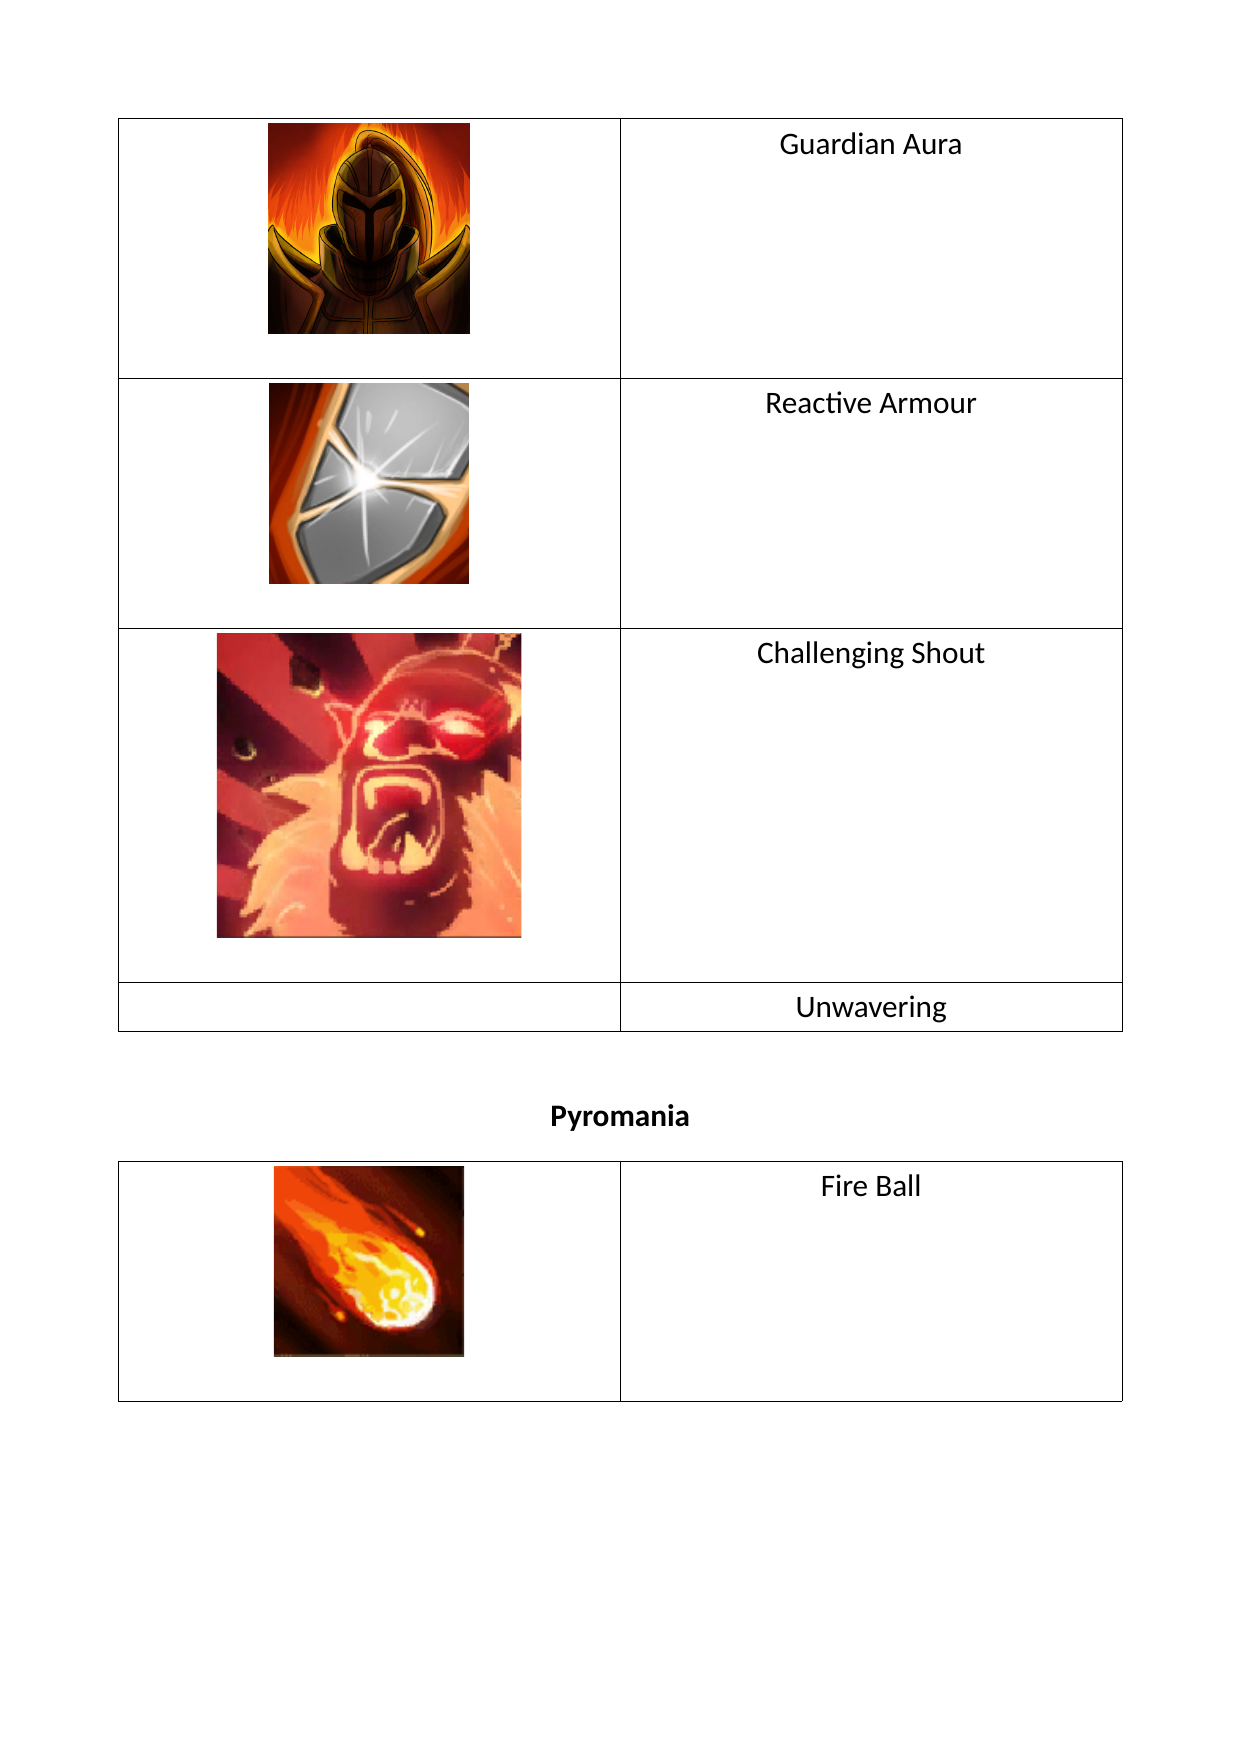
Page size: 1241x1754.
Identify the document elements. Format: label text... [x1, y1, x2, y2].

picture [216, 633, 522, 938]
table_cell [469, 384, 620, 583]
table_cell Guardian Aura [621, 119, 1122, 378]
table_cell Unwavering [621, 983, 1122, 1031]
table_cell [119, 629, 620, 982]
table_cell [119, 119, 620, 378]
table_cell [119, 384, 269, 583]
table_cell Challenging Shout [621, 629, 1122, 982]
picture [269, 383, 469, 584]
table_cell Reactive Armour [621, 379, 1122, 627]
table_cell [119, 983, 620, 1031]
picture [273, 1166, 465, 1357]
text Pyromania [118, 1096, 1122, 1134]
table_cell [119, 379, 620, 383]
table_header [119, 1162, 620, 1401]
table_header Fire Ball [621, 1162, 1122, 1401]
picture [268, 123, 470, 334]
table_cell [119, 584, 620, 627]
